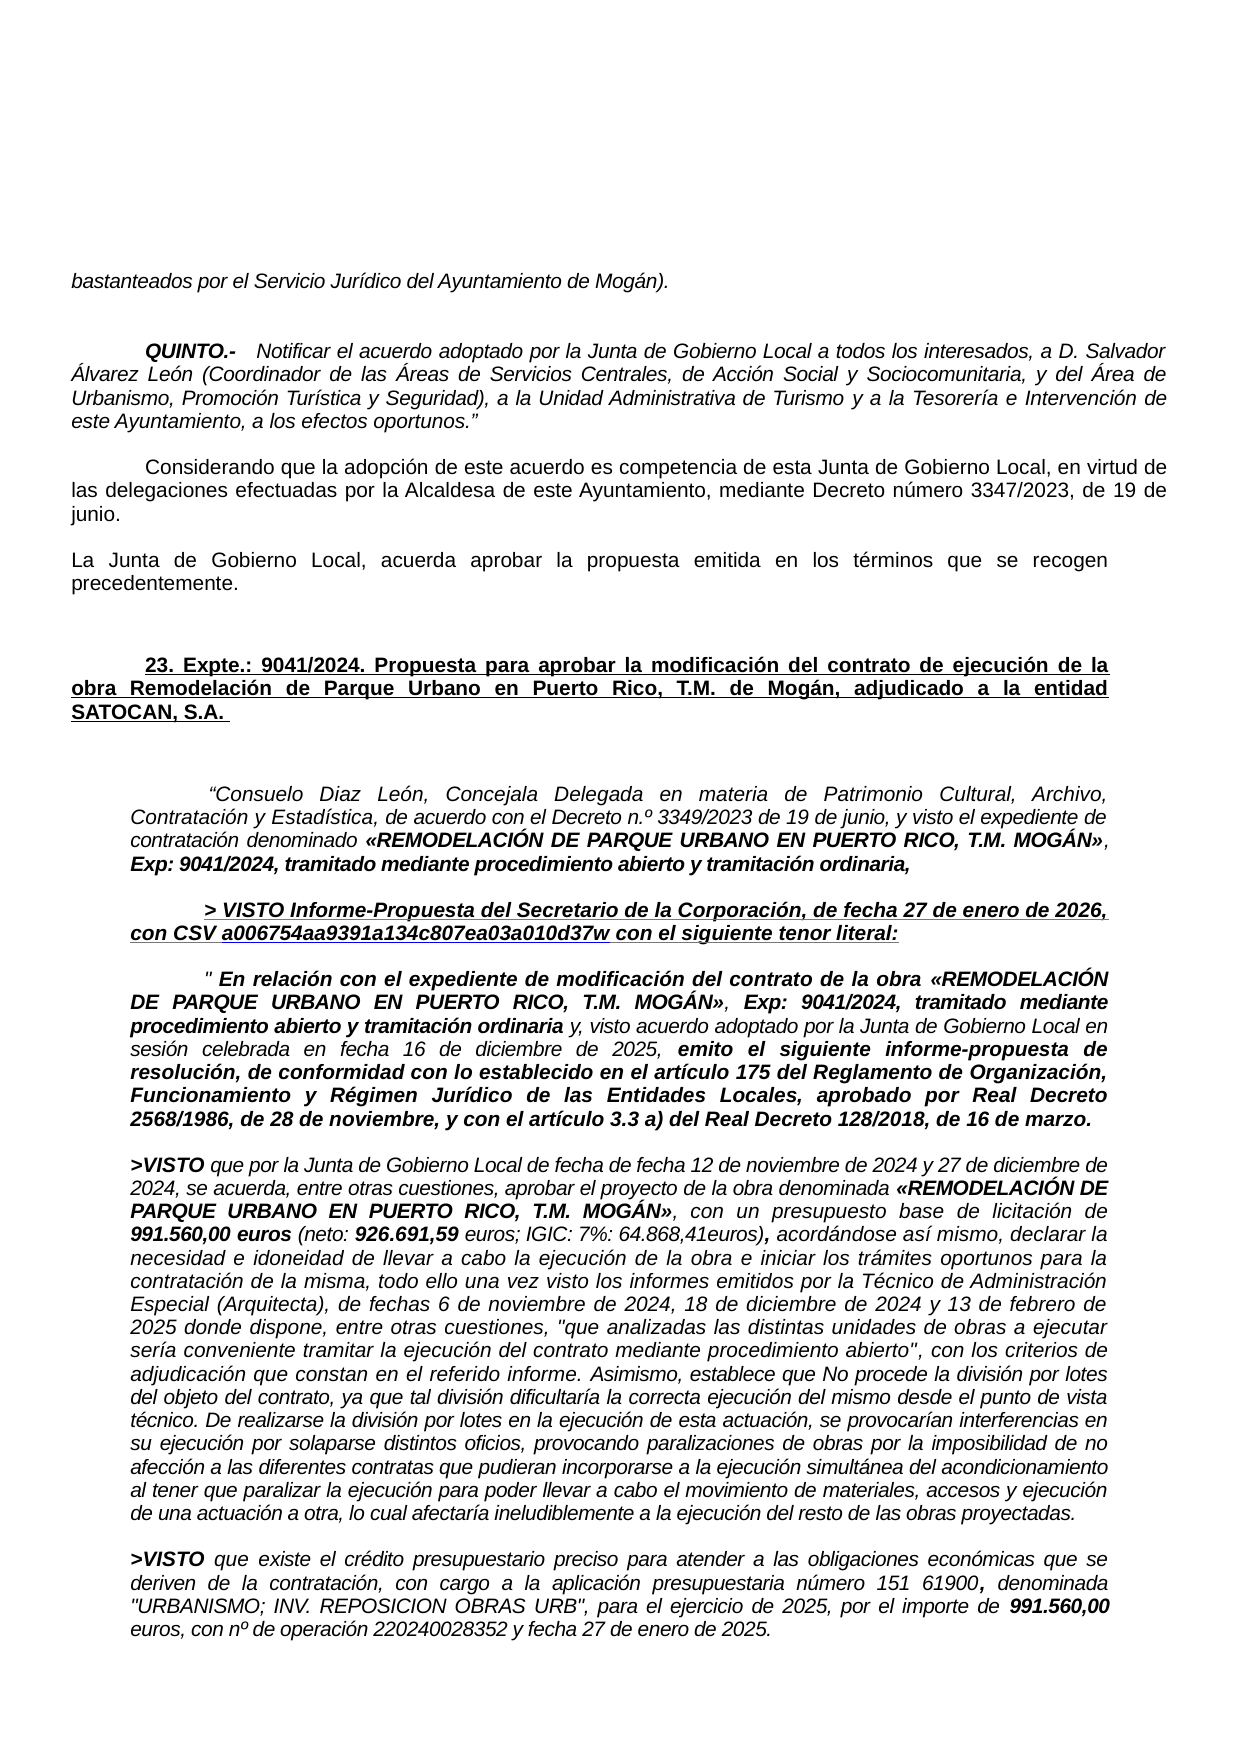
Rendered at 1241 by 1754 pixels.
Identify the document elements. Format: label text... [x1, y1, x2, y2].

text La Junta de Gobierno Local, acuerda aprobar la propuesta emitida en los términos que se recogen precedentemente. [71, 548, 1110, 595]
text 23. Expte.: 9041/2024. Propuesta para aprobar la modificación del contrato de ejecución de la obra Remodelación de Parque Urbano en Puerto Rico, T.M. de Mogán, adjudicado a la entidad SATOCAN, S.A. [71, 654, 1110, 723]
text bastanteados por el Servicio Jurídico del Ayuntamiento de Mogán). [71, 270, 1169, 293]
text “Consuelo Diaz León, Concejala Delegada en materia de Patrimonio Cultural, Archivo, Contratación y Estadística, de acuerdo con el Decreto n.º 3349/2023 de 19 de junio, y visto el expediente de contratación denominado «REMODELACIÓN DE PARQUE URBANO EN PUERTO RICO, T.M. MOGÁN», Exp: 9041/2024, tramitado mediante procedimiento abierto y tramitación ordinaria, [130, 782, 1110, 875]
text Considerando que la adopción de este acuerdo es competencia de esta Junta de Gobierno Local, en virtud de las delegaciones efectuadas por la Alcaldesa de este Ayuntamiento, mediante Decreto número 3347/2023, de 19 de junio. [71, 456, 1169, 525]
text QUINTO.- Notificar el acuerdo adoptado por la Junta de Gobierno Local a todos los interesados, a D. Salvador Álvarez León (Coordinador de las Áreas de Servicios Centrales, de Acción Social y Sociocomunitaria, y del Área de Urbanismo, Promoción Turística y Seguridad), a la Unidad Administrativa de Turismo y a la Tesorería e Intervención de este Ayuntamiento, a los efectos oportunos.” [71, 340, 1169, 433]
text " En relación con el expediente de modificación del contrato de la obra «REMODELACIÓN DE PARQUE URBANO EN PUERTO RICO, T.M. MOGÁN», Exp: 9041/2024, tramitado mediante procedimiento abierto y tramitación ordinaria y, visto acuerdo adoptado por la Junta de Gobierno Local en sesión celebrada en fecha 16 de diciembre de 2025, emito el siguiente informe-propuesta de resolución, de conformidad con lo establecido en el artículo 175 del Reglamento de Organización, Funcionamiento y Régimen Jurídico de las Entidades Locales, aprobado por Real Decreto 2568/1986, de 28 de noviembre, y con el artículo 3.3 a) del Real Decreto 128/2018, de 16 de marzo. [130, 968, 1110, 1130]
text > VISTO Informe-Propuesta del Secretario de la Corporación, de fecha 27 de enero de 2026, con CSV a006754aa9391a134c807ea03a010d37w con el siguiente tenor literal: [130, 898, 1110, 945]
text >VISTO que existe el crédito presupuestario preciso para atender a las obligaciones económicas que se deriven de la contratación, con cargo a la aplicación presupuestaria número 151 61900, denominada "URBANISMO; INV. REPOSICION OBRAS URB", para el ejercicio de 2025, por el importe de 991.560,00 euros, con nº de operación 220240028352 y fecha 27 de enero de 2025. [130, 1548, 1110, 1641]
text >VISTO que por la Junta de Gobierno Local de fecha de fecha 12 de noviembre de 2024 y 27 de diciembre de 2024, se acuerda, entre otras cuestiones, aprobar el proyecto de la obra denominada «REMODELACIÓN DE PARQUE URBANO EN PUERTO RICO, T.M. MOGÁN», con un presupuesto base de licitación de 991.560,00 euros (neto: 926.691,59 euros; IGIC: 7%: 64.868,41euros), acordándose así mismo, declarar la necesidad e idoneidad de llevar a cabo la ejecución de la obra e iniciar los trámites oportunos para la contratación de la misma, todo ello una vez visto los informes emitidos por la Técnico de Administración Especial (Arquitecta), de fechas 6 de noviembre de 2024, 18 de diciembre de 2024 y 13 de febrero de 2025 donde dispone, entre otras cuestiones, "que analizadas las distintas unidades de obras a ejecutar sería conveniente tramitar la ejecución del contrato mediante procedimiento abierto", con los criterios de adjudicación que constan en el referido informe. Asimismo, establece que No procede la división por lotes del objeto del contrato, ya que tal división dificultaría la correcta ejecución del mismo desde el punto de vista técnico. De realizarse la división por lotes en la ejecución de esta actuación, se provocarían interferencias en su ejecución por solaparse distintos oficios, provocando paralizaciones de obras por la imposibilidad de no afección a las diferentes contratas que pudieran incorporarse a la ejecución simultánea del acondicionamiento al tener que paralizar la ejecución para poder llevar a cabo el movimiento de materiales, accesos y ejecución de una actuación a otra, lo cual afectaría ineludiblemente a la ejecución del resto de las obras proyectadas. [130, 1153, 1110, 1525]
